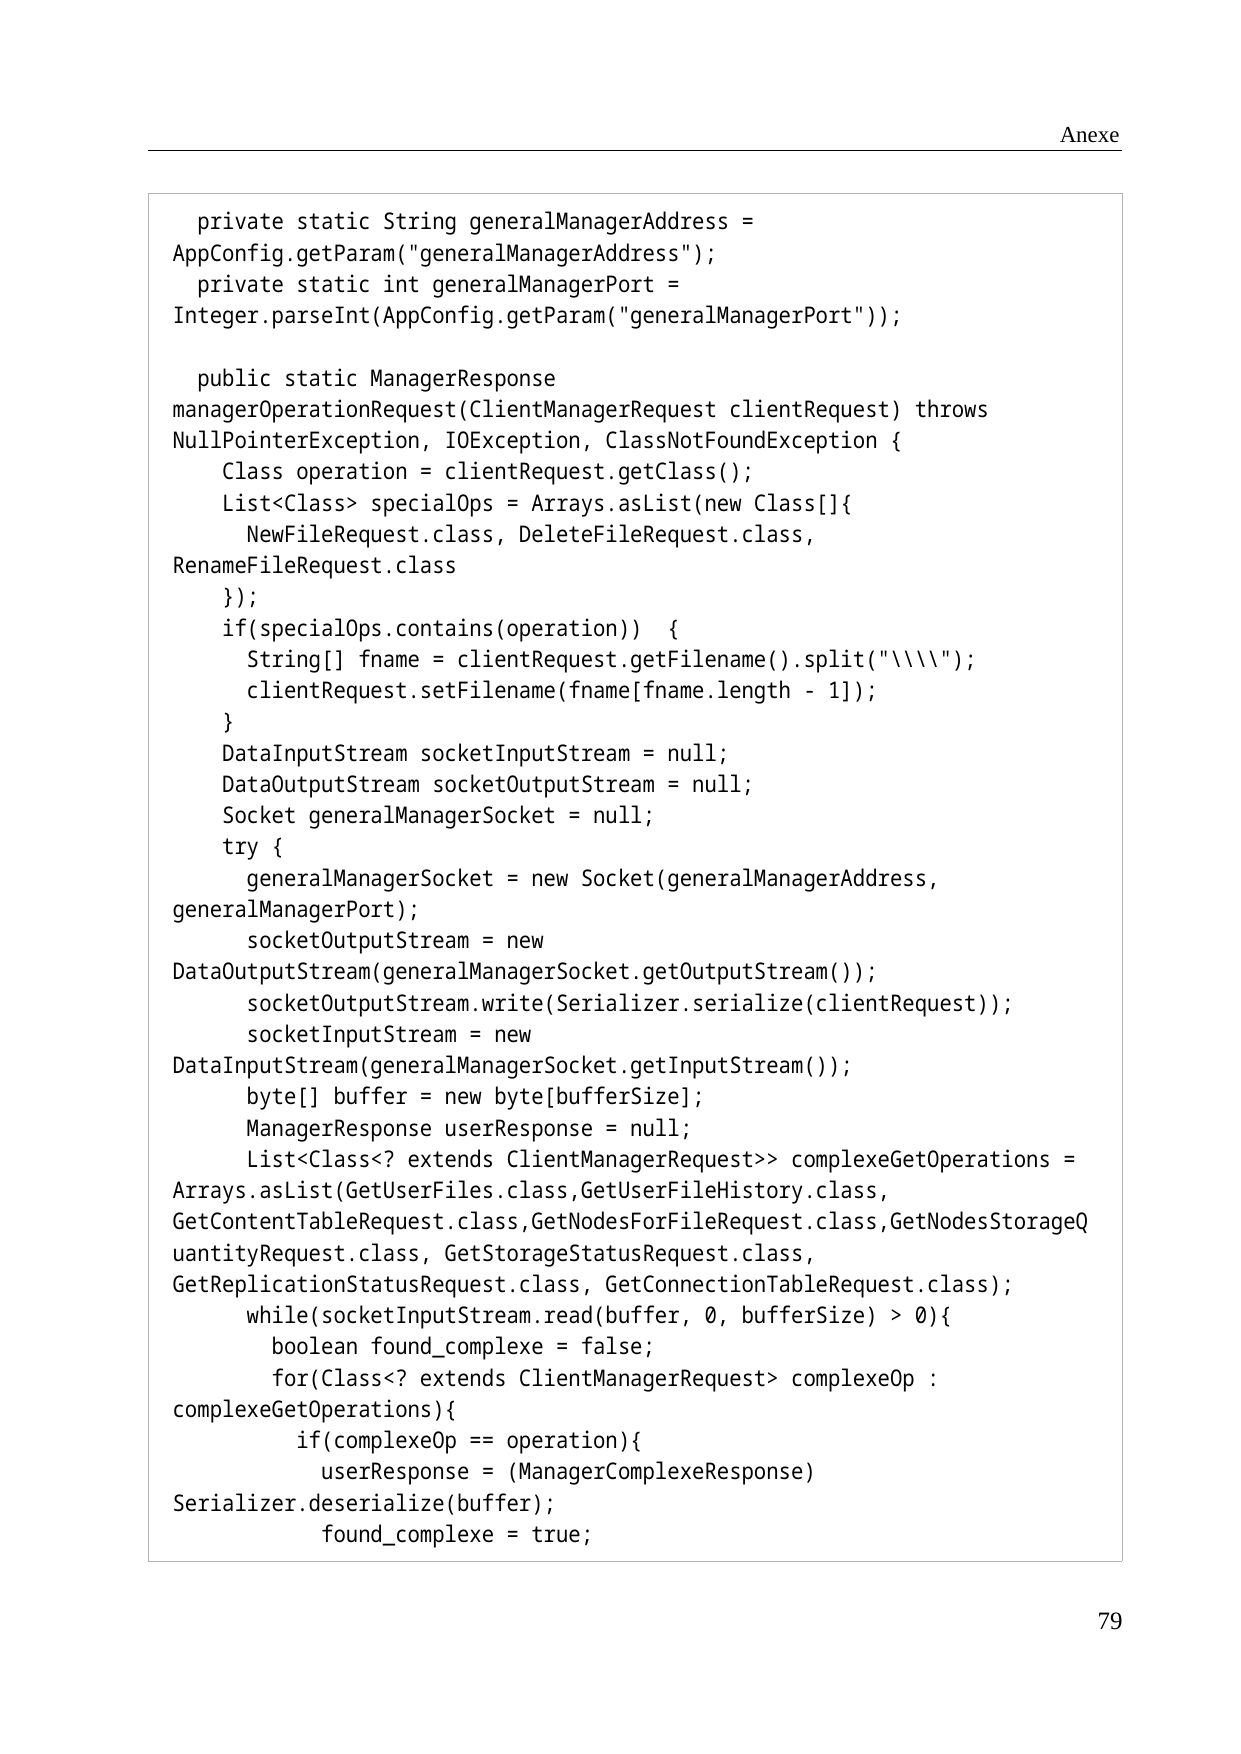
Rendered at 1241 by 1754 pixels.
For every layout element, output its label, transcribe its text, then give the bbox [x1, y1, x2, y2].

text found_complexe = true; [149, 1505, 1122, 1561]
text userResponse = (ManagerComplexeResponse) Serializer.deserialize(buffer); [149, 1443, 1122, 1505]
text clientRequest.setFilename(fname[fname.length - 1]); [149, 661, 1122, 693]
text }); [149, 568, 1122, 599]
text while(socketInputStream.read(buffer, 0, bufferSize) > 0){ [149, 1286, 1122, 1318]
text Class operation = clientRequest.getClass(); [149, 443, 1122, 474]
text boolean found_complexe = false; [149, 1318, 1122, 1349]
text socketOutputStream.write(Serializer.serialize(clientRequest)); [149, 974, 1122, 1005]
text if(complexeOp == operation){ [149, 1411, 1122, 1443]
text generalManagerSocket = new Socket(generalManagerAddress, generalManagerPort); [149, 849, 1122, 911]
text Socket generalManagerSocket = null; [149, 786, 1122, 818]
text byte[] buffer = new byte[bufferSize]; [149, 1068, 1122, 1099]
text ManagerResponse userResponse = null; [149, 1099, 1122, 1130]
text List<Class<? extends ClientManagerRequest>> complexeGetOperations = Arrays.asList(GetUserFiles.class,GetUserFileHistory.class, GetContentTableRequest.class,GetNodesForFileRequest.class,GetNodesStorageQuantityRequest.class, GetStorageStatusRequest.class, GetReplicationStatusRequest.class, GetConnectionTableRequest.class); [149, 1130, 1122, 1286]
text try { [149, 818, 1122, 849]
text } [149, 693, 1122, 724]
text socketOutputStream = new DataOutputStream(generalManagerSocket.getOutputStream()); [149, 911, 1122, 974]
text if(specialOps.contains(operation)) { [149, 599, 1122, 630]
text for(Class<? extends ClientManagerRequest> complexeOp : complexeGetOperations){ [149, 1349, 1122, 1411]
text private static int generalManagerPort = Integer.parseInt(AppConfig.getParam("generalManagerPort")); [149, 255, 1122, 330]
text String[] fname = clientRequest.getFilename().split("\\\\"); [149, 630, 1122, 661]
text public static ManagerResponse managerOperationRequest(ClientManagerRequest clientRequest) throws NullPointerException, IOException, ClassNotFoundException { [149, 349, 1122, 443]
text DataInputStream socketInputStream = null; [149, 724, 1122, 755]
text NewFileRequest.class, DeleteFileRequest.class, RenameFileRequest.class [149, 505, 1122, 568]
text private static String generalManagerAddress = AppConfig.getParam("generalManagerAddress"); [149, 194, 1122, 255]
text socketInputStream = new DataInputStream(generalManagerSocket.getInputStream()); [149, 1005, 1122, 1068]
text List<Class> specialOps = Arrays.asList(new Class[]{ [149, 474, 1122, 505]
text DataOutputStream socketOutputStream = null; [149, 755, 1122, 786]
